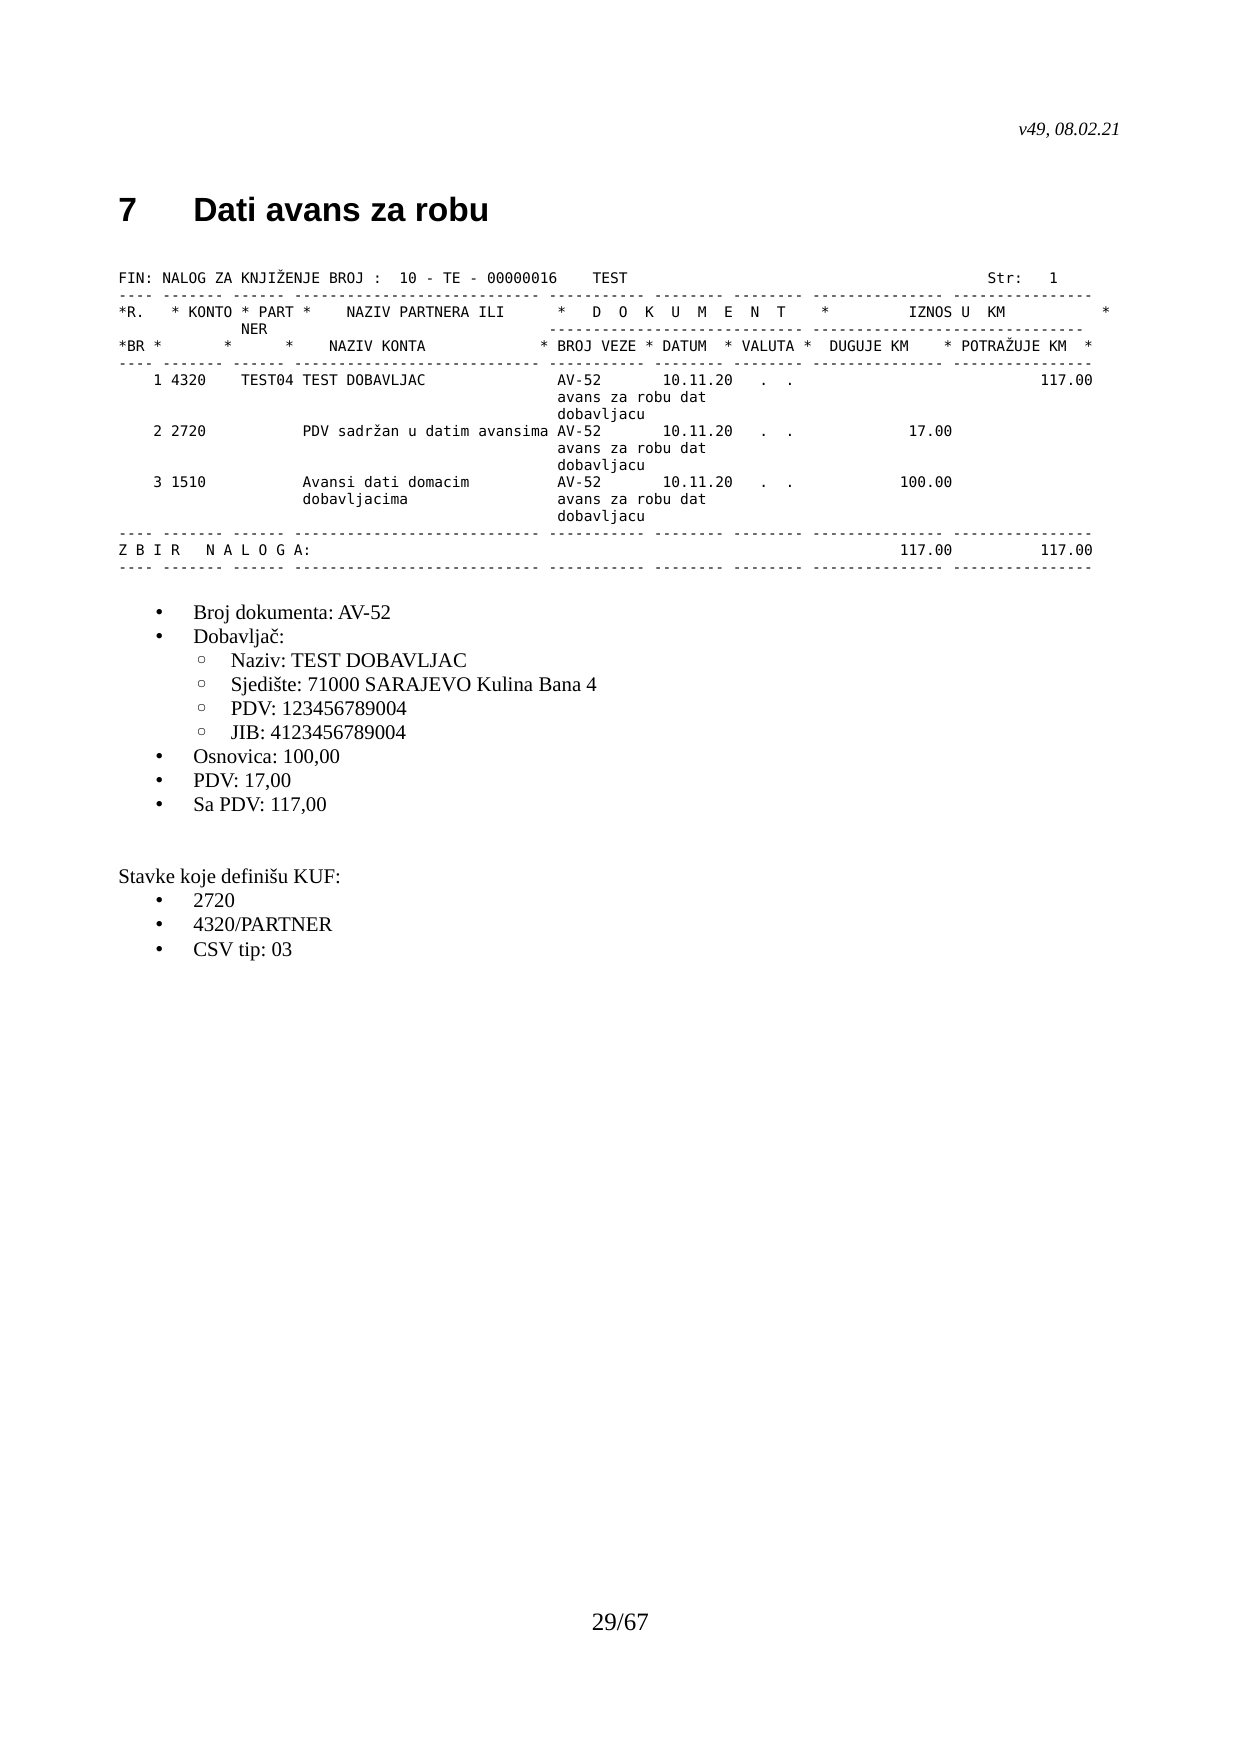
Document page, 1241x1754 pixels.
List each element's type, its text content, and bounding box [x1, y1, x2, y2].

text Z B I R N A L O G A: 117.00 117.00 [118, 542, 1122, 558]
list Dobavljač: [156, 624, 1122, 648]
text ---- ------- ------ ---------------------------- ----------- -------- -------- --------------- ---------------- [118, 558, 1122, 576]
list Sjedište: 71000 SARAJEVO Kulina Bana 4 [193, 672, 1122, 696]
list Sa PDV: 117,00 [156, 792, 1122, 816]
list JIB: 4123456789004 [193, 720, 1122, 744]
list Naziv: TEST DOBAVLJAC [193, 648, 1122, 672]
subtitle Dati avans za robu [118, 190, 1122, 229]
text FIN: NALOG ZA KNJIŽENJE BROJ : 10 - TE - 00000016 TEST Str: 1 [118, 270, 1122, 287]
list PDV: 123456789004 [193, 696, 1122, 720]
list PDV: 17,00 [156, 768, 1122, 792]
text dobavljacu [118, 508, 1122, 524]
list CSV tip: 03 [156, 936, 1122, 961]
text Stavke koje definišu KUF: [118, 864, 1122, 888]
text ---- ------- ------ ---------------------------- ----------- -------- -------- --------------- ---------------- [118, 524, 1122, 542]
text 3 1510 Avansi dati domacim AV-52 10.11.20 . . 100.00 [118, 474, 1122, 491]
list Broj dokumenta: AV-52 [156, 599, 1122, 624]
list Osnovica: 100,00 [156, 744, 1122, 768]
text *R. * KONTO * PART * NAZIV PARTNERA ILI * D O K U M E N T * IZNOS U KM * [118, 304, 1122, 321]
text ---- ------- ------ ---------------------------- ----------- -------- -------- --------------- ---------------- [118, 287, 1122, 304]
text dobavljacu [118, 406, 1122, 423]
list 4320/PARTNER [156, 912, 1122, 936]
text 1 4320 TEST04 TEST DOBAVLJAC AV-52 10.11.20 . . 117.00 [118, 372, 1122, 389]
text NER ----------------------------- ------------------------------- [118, 321, 1122, 338]
text 2 2720 PDV sadržan u datim avansima AV-52 10.11.20 . . 17.00 [118, 423, 1122, 440]
list 2720 [156, 888, 1122, 912]
text dobavljacu [118, 457, 1122, 474]
text ---- ------- ------ ---------------------------- ----------- -------- -------- --------------- ---------------- [118, 355, 1122, 372]
text *BR * * * NAZIV KONTA * BROJ VEZE * DATUM * VALUTA * DUGUJE KM * POTRAŽUJE KM * [118, 338, 1122, 355]
text avans za robu dat [118, 440, 1122, 457]
text dobavljacima avans za robu dat [118, 491, 1122, 508]
text avans za robu dat [118, 389, 1122, 406]
